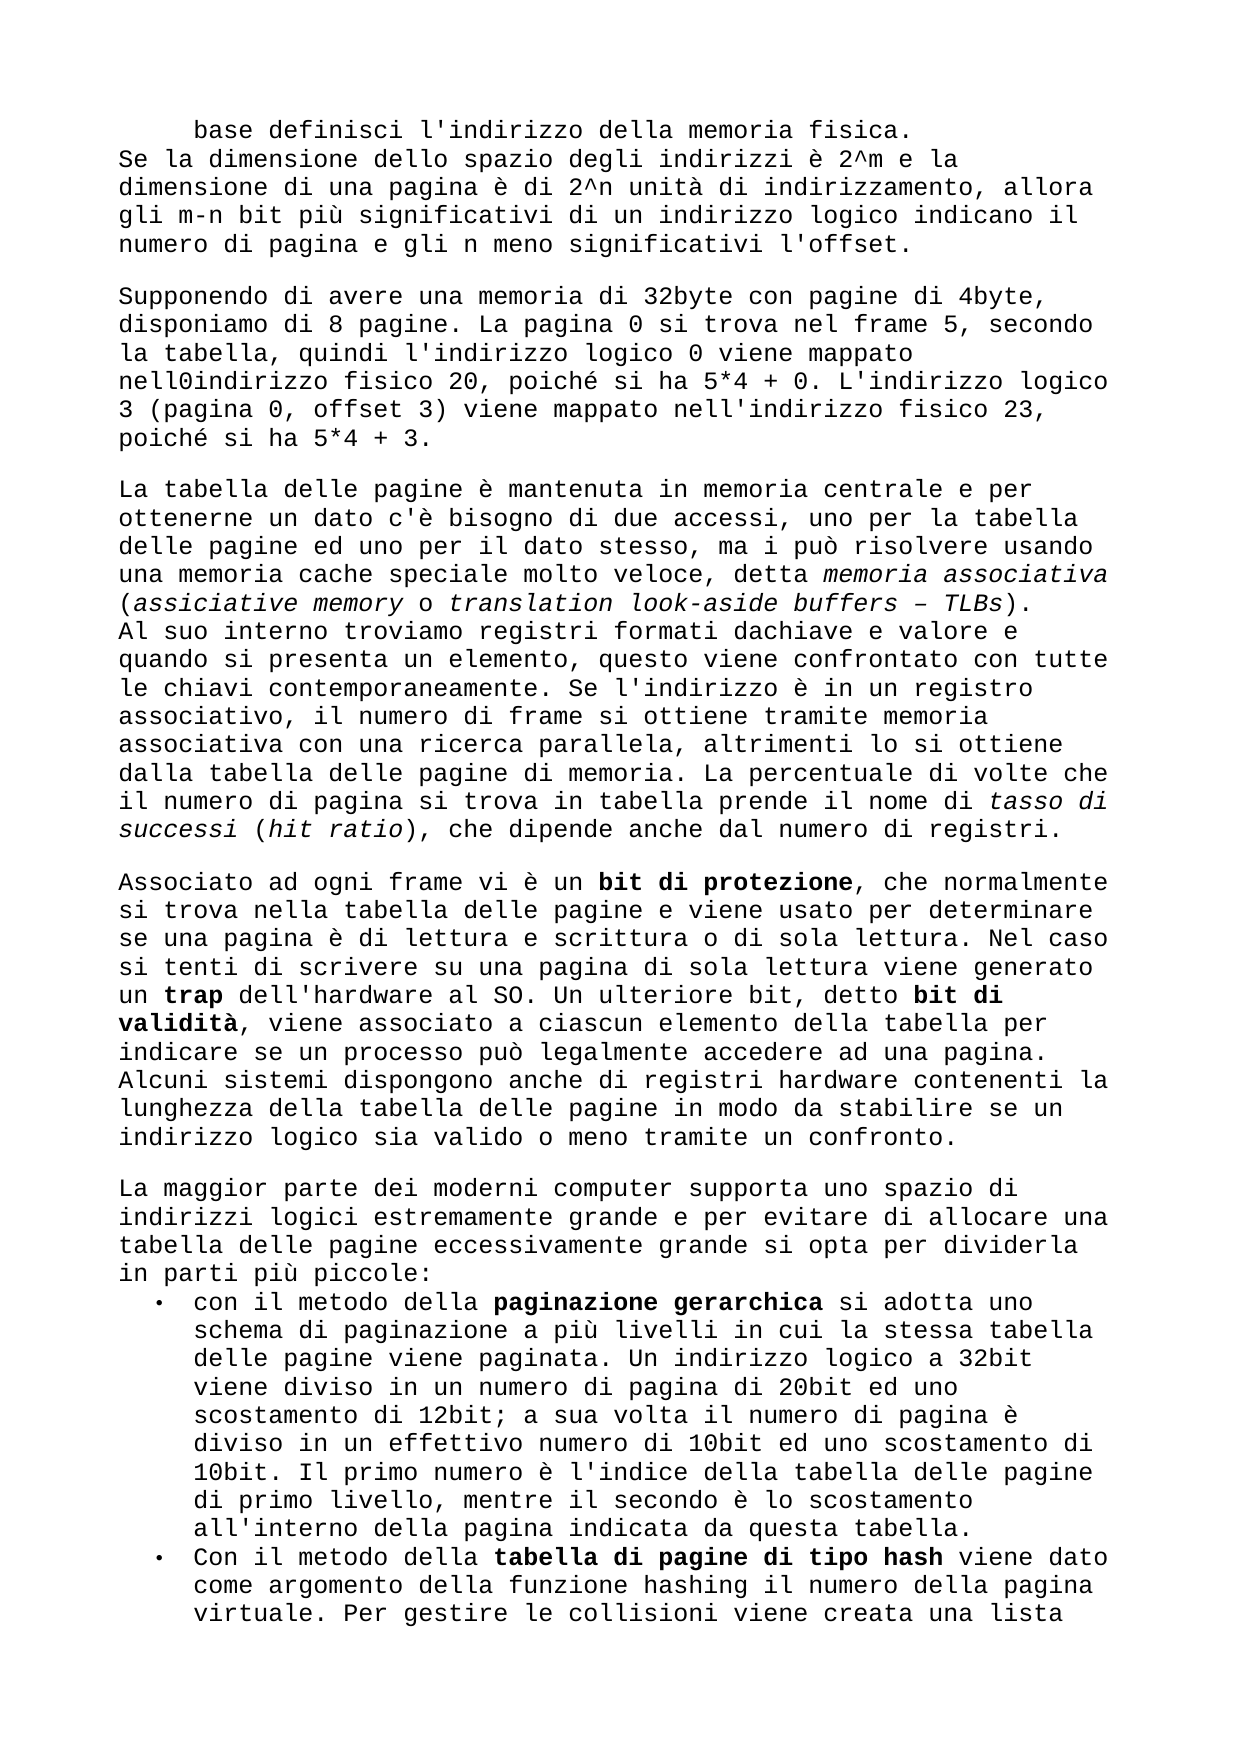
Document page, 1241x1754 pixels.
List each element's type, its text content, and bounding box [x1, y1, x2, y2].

text Se la dimensione dello spazio degli indirizzi è 2^m e la dimensione di una pagina è di 2^n unità di indirizzamento, allora gli m-n bit più significativi di un indirizzo logico indicano il numero di pagina e gli n meno significativi l'offset. [118, 146, 1122, 260]
text Al suo interno troviamo registri formati dachiave e valore e quando si presenta un elemento, questo viene confrontato con tutte le chiavi contemporaneamente. Se l'indirizzo è in un registro associativo, il numero di frame si ottiene tramite memoria associativa con una ricerca parallela, altrimenti lo si ottiene dalla tabella delle pagine di memoria. La percentuale di volte che il numero di pagina si trova in tabella prende il nome di tasso di successi (hit ratio), che dipende anche dal numero di registri. [118, 619, 1122, 845]
list con il metodo della paginazione gerarchica si adotta uno schema di paginazione a più livelli in cui la stessa tabella delle pagine viene paginata. Un indirizzo logico a 32bit viene diviso in un numero di pagina di 20bit ed uno scostamento di 12bit; a sua volta il numero di pagina è diviso in un effettivo numero di 10bit ed uno scostamento di 10bit. Il primo numero è l'indice della tabella delle pagine di primo livello, mentre il secondo è lo scostamento all'interno della pagina indicata da questa tabella. [156, 1289, 1122, 1544]
text Supponendo di avere una memoria di 32byte con pagine di 4byte, disponiamo di 8 pagine. La pagina 0 si trova nel frame 5, secondo la tabella, quindi l'indirizzo logico 0 viene mappato nell0indirizzo fisico 20, poiché si ha 5*4 + 0. L'indirizzo logico 3 (pagina 0, offset 3) viene mappato nell'indirizzo fisico 23, poiché si ha 5*4 + 3. [118, 283, 1122, 453]
text La tabella delle pagine è mantenuta in memoria centrale e per ottenerne un dato c'è bisogno di due accessi, uno per la tabella delle pagine ed uno per il dato stesso, ma i può risolvere usando una memoria cache speciale molto veloce, detta memoria associativa (assiciative memory o translation look-aside buffers – TLBs). [118, 477, 1122, 619]
list base definisci l'indirizzo della memoria fisica. [156, 118, 1122, 146]
text La maggior parte dei moderni computer supporta uno spazio di indirizzi logici estremamente grande e per evitare di allocare una tabella delle pagine eccessivamente grande si opta per dividerla in parti più piccole: [118, 1176, 1122, 1289]
list Con il metodo della tabella di pagine di tipo hash viene dato come argomento della funzione hashing il numero della pagina virtuale. Per gestire le collisioni viene creata una lista [156, 1544, 1122, 1629]
text Alcuni sistemi dispongono anche di registri hardware contenenti la lunghezza della tabella delle pagine in modo da stabilire se un indirizzo logico sia valido o meno tramite un confronto. [118, 1067, 1122, 1152]
text Associato ad ogni frame vi è un bit di protezione, che normalmente si trova nella tabella delle pagine e viene usato per determinare se una pagina è di lettura e scrittura o di sola lettura. Nel caso si tenti di scrivere su una pagina di sola lettura viene generato un trap dell'hardware al SO. Un ulteriore bit, detto bit di validità, viene associato a ciascun elemento della tabella per indicare se un processo può legalmente accedere ad una pagina. [118, 869, 1122, 1067]
